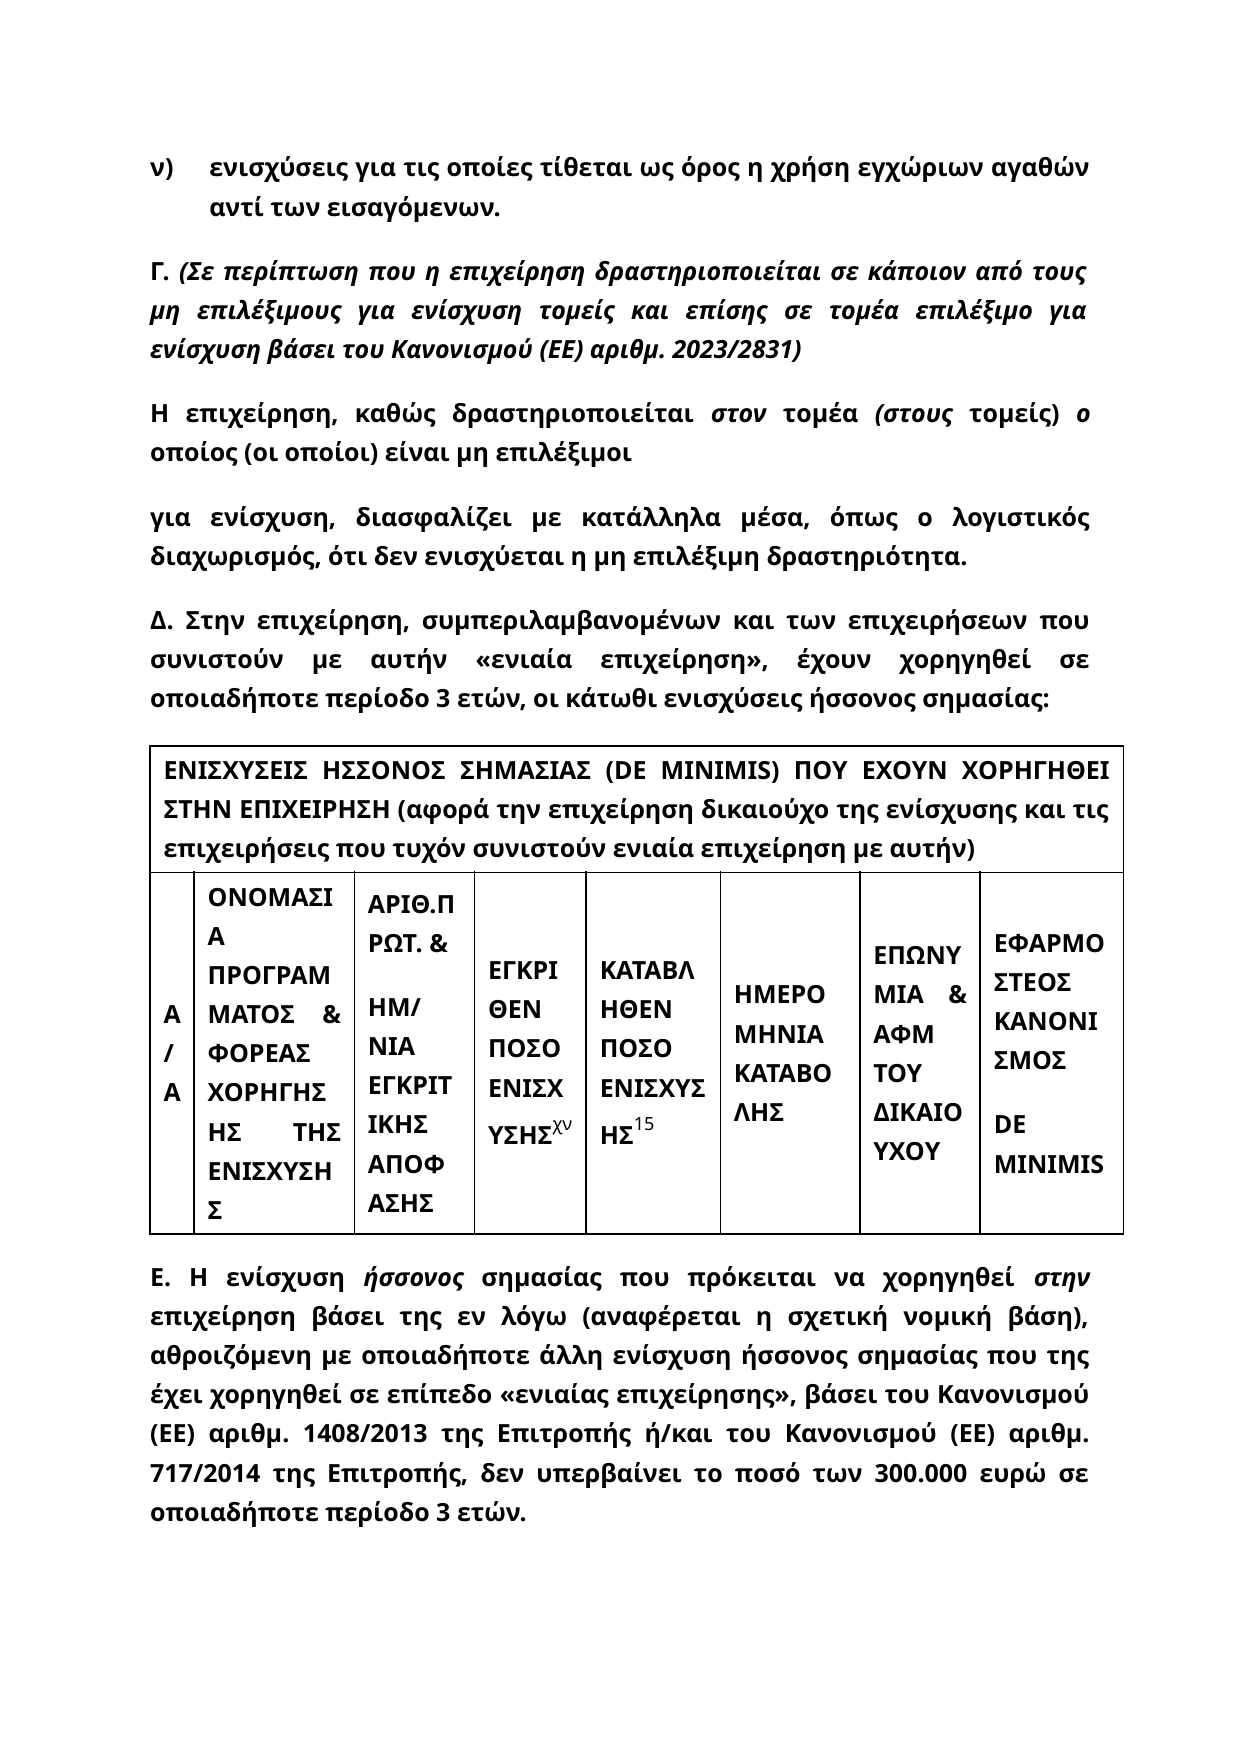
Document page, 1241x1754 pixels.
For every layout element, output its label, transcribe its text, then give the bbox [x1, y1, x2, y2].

table_cell ΚΑΤΑΒΛΗΘΕΝ ΠΟΣΟ ΕΝΙΣΧΥΣΗΣ15 [587, 873, 720, 1233]
table_cell ΕΠΩΝΥΜΙΑ & ΑΦΜ ΤΟΥ ΔΙΚΑΙΟΥΧΟΥ [861, 873, 979, 1233]
table_cell ΗΜΕΡΟΜΗΝΙΑ ΚΑΤΑΒΟΛΗΣ [721, 873, 859, 1233]
table_cell ΕΦΑΡΜΟΣΤΕΟΣ ΚΑΝΟΝΙΣΜΟΣ DE MINIMIS [981, 873, 1123, 1233]
table_cell Α/Α [151, 873, 193, 1233]
table_header ΕΝΙΣΧΥΣΕΙΣ ΗΣΣΟΝΟΣ ΣΗΜΑΣΙΑΣ (DE MINIMIS) ΠΟΥ ΕΧΟΥΝ ΧΟΡΗΓΗΘΕΙ ΣΤΗΝ ΕΠΙΧΕΙΡΗΣΗ (αφορά την επιχείρηση δικαιούχο της ενίσχυσης και τις επιχειρήσεις που τυχόν συνιστούν ενιαία επιχείρηση με αυτήν) [151, 747, 1123, 871]
table_cell ΟΝΟΜΑΣΙΑ ΠΡΟΓΡΑΜΜΑΤΟΣ & ΦΟΡΕΑΣ ΧΟΡΗΓΗΣΗΣ ΤΗΣ ΕΝΙΣΧΥΣΗΣ [195, 873, 354, 1233]
list ν) ενισχύσεις για τις οποίες τίθεται ως όρος η χρήση εγχώριων αγαθών αντί των εισαγόμενων. [150, 150, 1090, 223]
table_cell ΑΡΙΘ.ΠΡΩΤ. & ΗΜ/ΝΙΑ ΕΓΚΡΙΤΙΚΗΣ ΑΠΟΦΑΣΗΣ [355, 873, 474, 1233]
text Γ. (Σε περίπτωση που η επιχείρηση δραστηριοποιείται σε κάποιον από τους μη επιλέξιμους για ενίσχυση τομείς και επίσης σε τομέα επιλέξιμο για ενίσχυση βάσει του Κανονισμού (ΕΕ) αριθμ. 2023/2831) [150, 253, 1090, 366]
text Η επιχείρηση, καθώς δραστηριοποιείται στον τομέα (στους τομείς) ο οποίος (οι οποίοι) είναι μη επιλέξιμοι [150, 396, 1090, 469]
text Ε. Η ενίσχυση ήσσονος σημασίας που πρόκειται να χορηγηθεί στην επιχείρηση βάσει της εν λόγω (αναφέρεται η σχετική νομική βάση), αθροιζόμενη με οποιαδήποτε άλλη ενίσχυση ήσσονος σημασίας που της έχει χορηγηθεί σε επίπεδο «ενιαίας επιχείρησης», βάσει του Κανονισμού (ΕΕ) αριθμ. 1408/2013 της Επιτροπής ή/και του Κανονισμού (ΕΕ) αριθμ. 717/2014 της Επιτροπής, δεν υπερβαίνει το ποσό των 300.000 ευρώ σε οποιαδήποτε περίοδο 3 ετών. [150, 1259, 1090, 1528]
text για ενίσχυση, διασφαλίζει με κατάλληλα μέσα, όπως ο λογιστικός διαχωρισμός, ότι δεν ενισχύεται η μη επιλέξιμη δραστηριότητα. [150, 499, 1090, 572]
text Δ. Στην επιχείρηση, συμπεριλαμβανομένων και των επιχειρήσεων που συνιστούν με αυτήν «ενιαία επιχείρηση», έχουν χορηγηθεί σε οποιαδήποτε περίοδο 3 ετών, οι κάτωθι ενισχύσεις ήσσονος σημασίας: [150, 602, 1090, 715]
table_cell ΕΓΚΡΙΘΕΝ ΠΟΣΟ ΕΝΙΣΧΥΣΗΣχν [475, 873, 585, 1233]
